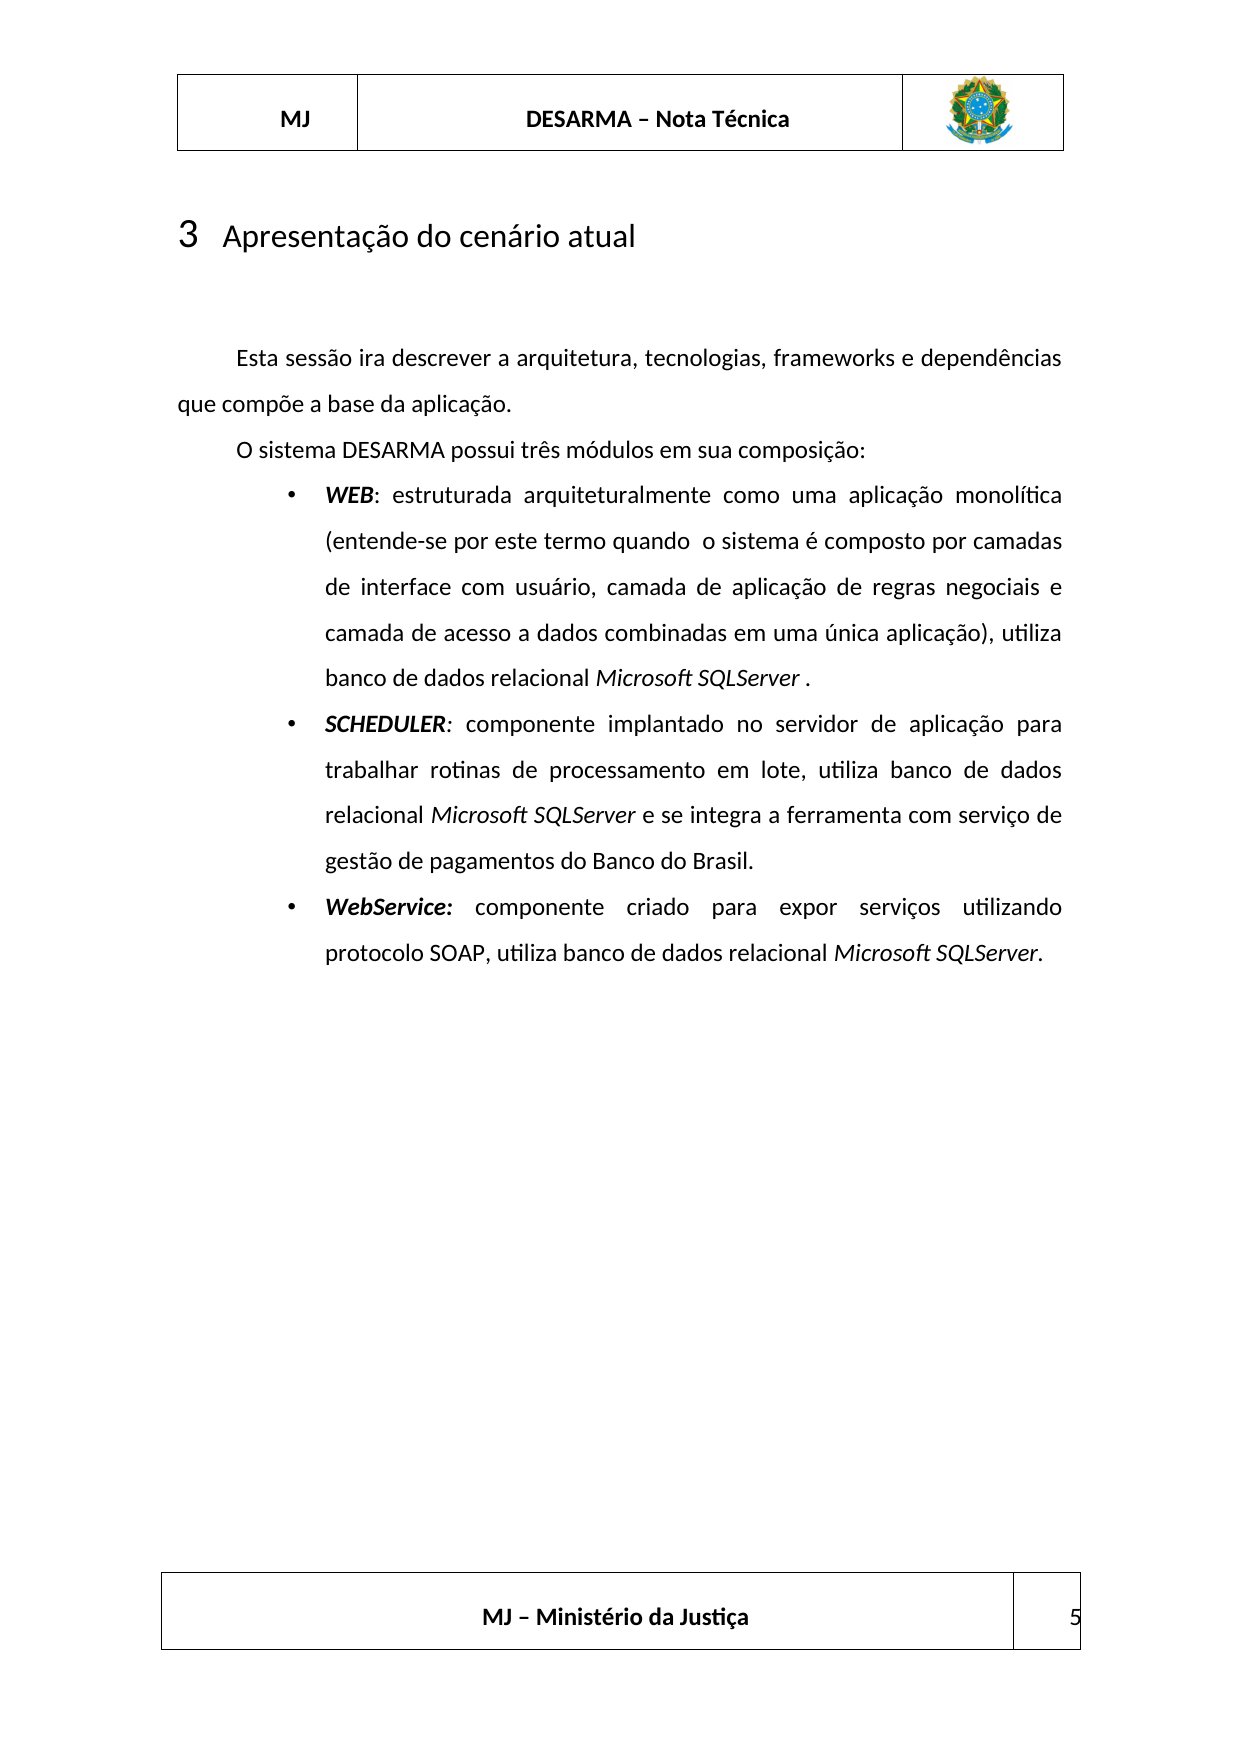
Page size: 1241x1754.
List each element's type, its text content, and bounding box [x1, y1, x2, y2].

list SCHEDULER: componente implantado no servidor de aplicação para trabalhar rotinas de processamento em lote, utiliza banco de dados relacional Microsoft SQLServer e se integra a ferramenta com serviço de gestão de pagamentos do Banco do Brasil. [287, 708, 1063, 876]
text Esta sessão ira descrever a arquitetura, tecnologias, frameworks e dependências que compõe a base da aplicação. [177, 342, 1063, 419]
subtitle Apresentação do cenário atual [177, 207, 1063, 257]
list WEB: estruturada arquiteturalmente como uma aplicação monolítica (entende-se por este termo quando o sistema é composto por camadas de interface com usuário, camada de aplicação de regras negociais e camada de acesso a dados combinadas em uma única aplicação), utiliza banco de dados relacional Microsoft SQLServer . [287, 479, 1063, 693]
text O sistema DESARMA possui três módulos em sua composição: [177, 434, 1063, 464]
list WebService: componente criado para expor serviços utilizando protocolo SOAP, utiliza banco de dados relacional Microsoft SQLServer. [287, 891, 1063, 967]
picture [944, 75, 1020, 149]
